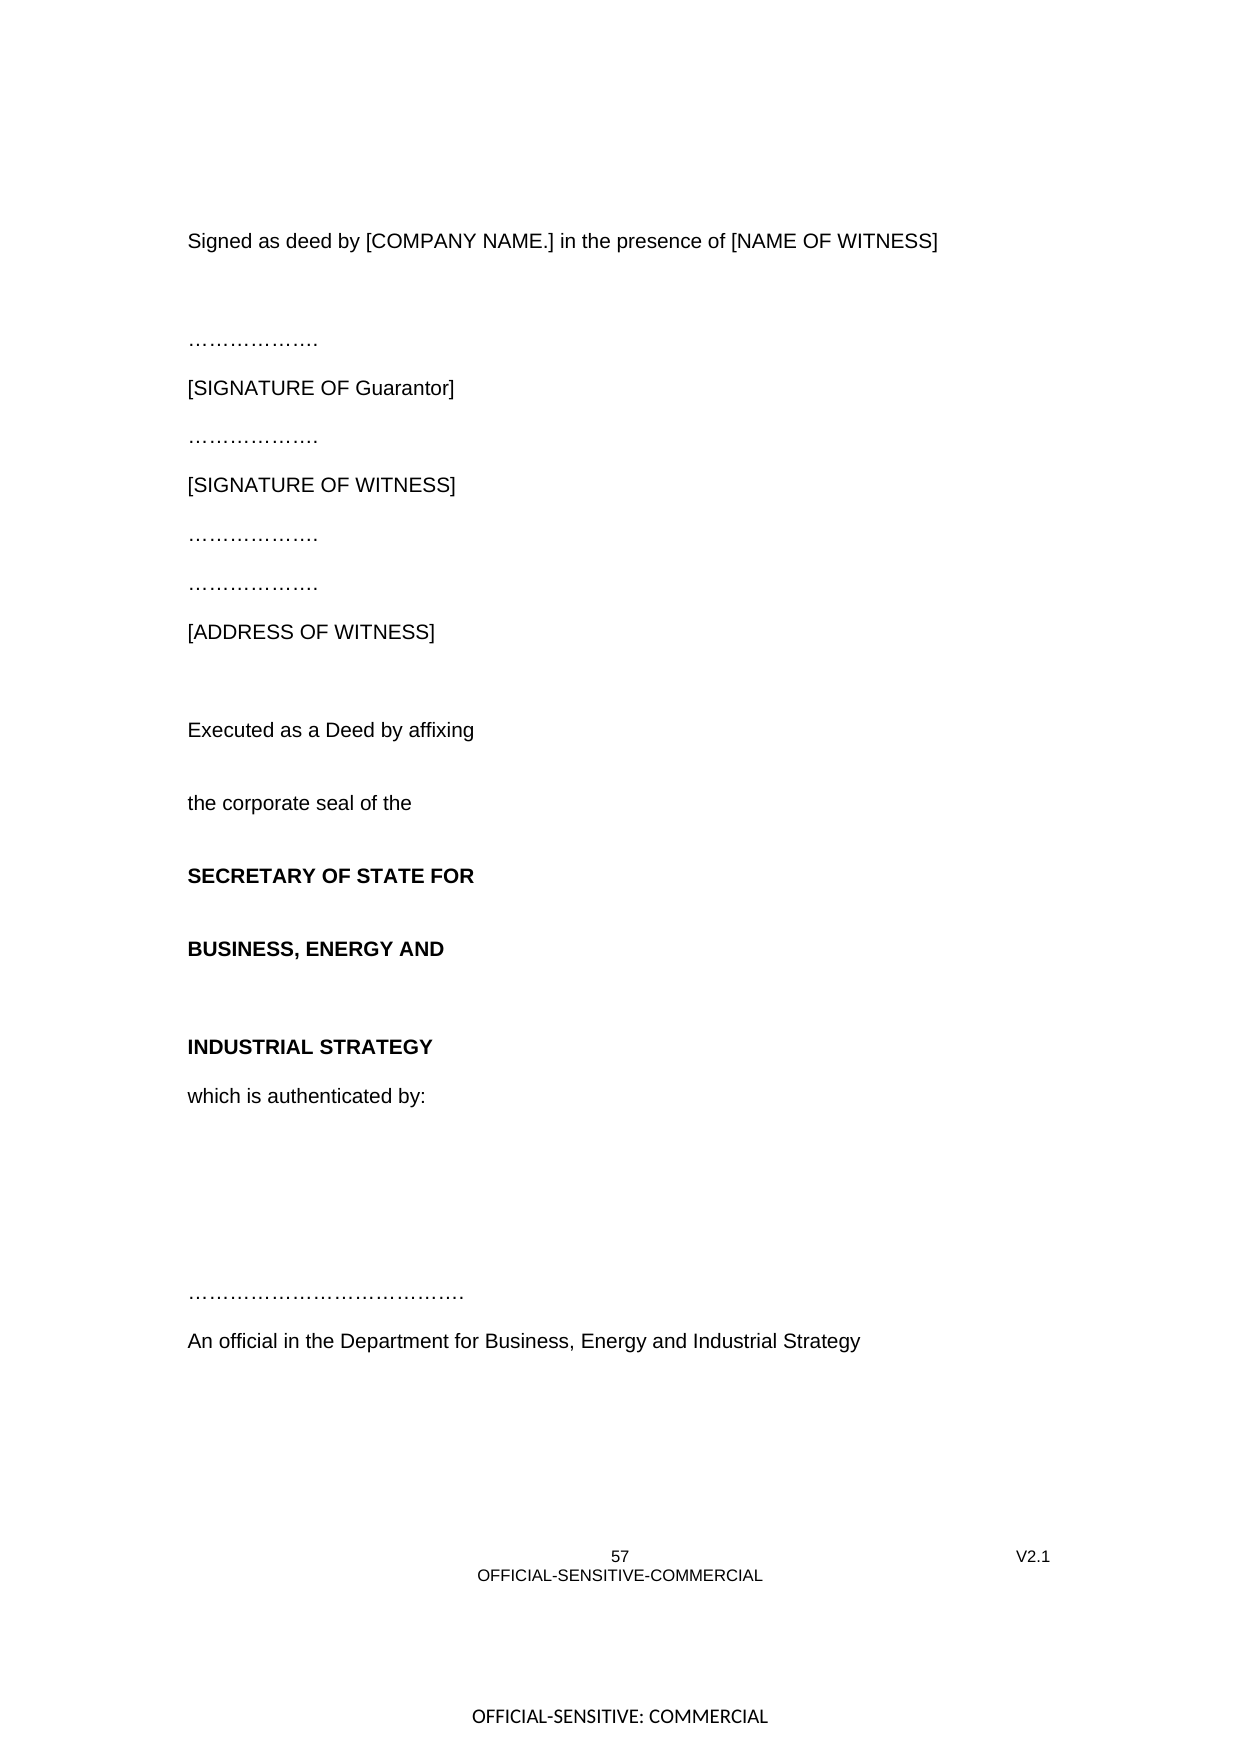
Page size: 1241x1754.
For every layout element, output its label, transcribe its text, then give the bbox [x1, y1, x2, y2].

text the corporate seal of the [187, 767, 1090, 815]
text [SIGNATURE OF WITNESS] [187, 473, 1090, 497]
text Executed as a Deed by affixing [187, 718, 1090, 742]
text which is authenticated by: [187, 1084, 1090, 1108]
text ………………. [187, 326, 1090, 350]
text [SIGNATURE OF Guarantor] [187, 375, 1090, 399]
text [ADDRESS OF WITNESS] [187, 620, 1090, 644]
text ………………. [187, 522, 1090, 546]
text An official in the Department for Business, Energy and Industrial Strategy [187, 1328, 1090, 1352]
text INDUSTRIAL STRATEGY [187, 1035, 1090, 1059]
text ………………. [187, 424, 1090, 448]
text ………………. [187, 571, 1090, 595]
text …………………………………. [187, 1279, 1090, 1303]
text Signed as deed by [COMPANY NAME.] in the presence of [NAME OF WITNESS] [187, 228, 1090, 252]
text BUSINESS, ENERGY AND [187, 913, 1090, 961]
text SECRETARY OF STATE FOR [187, 840, 1090, 888]
